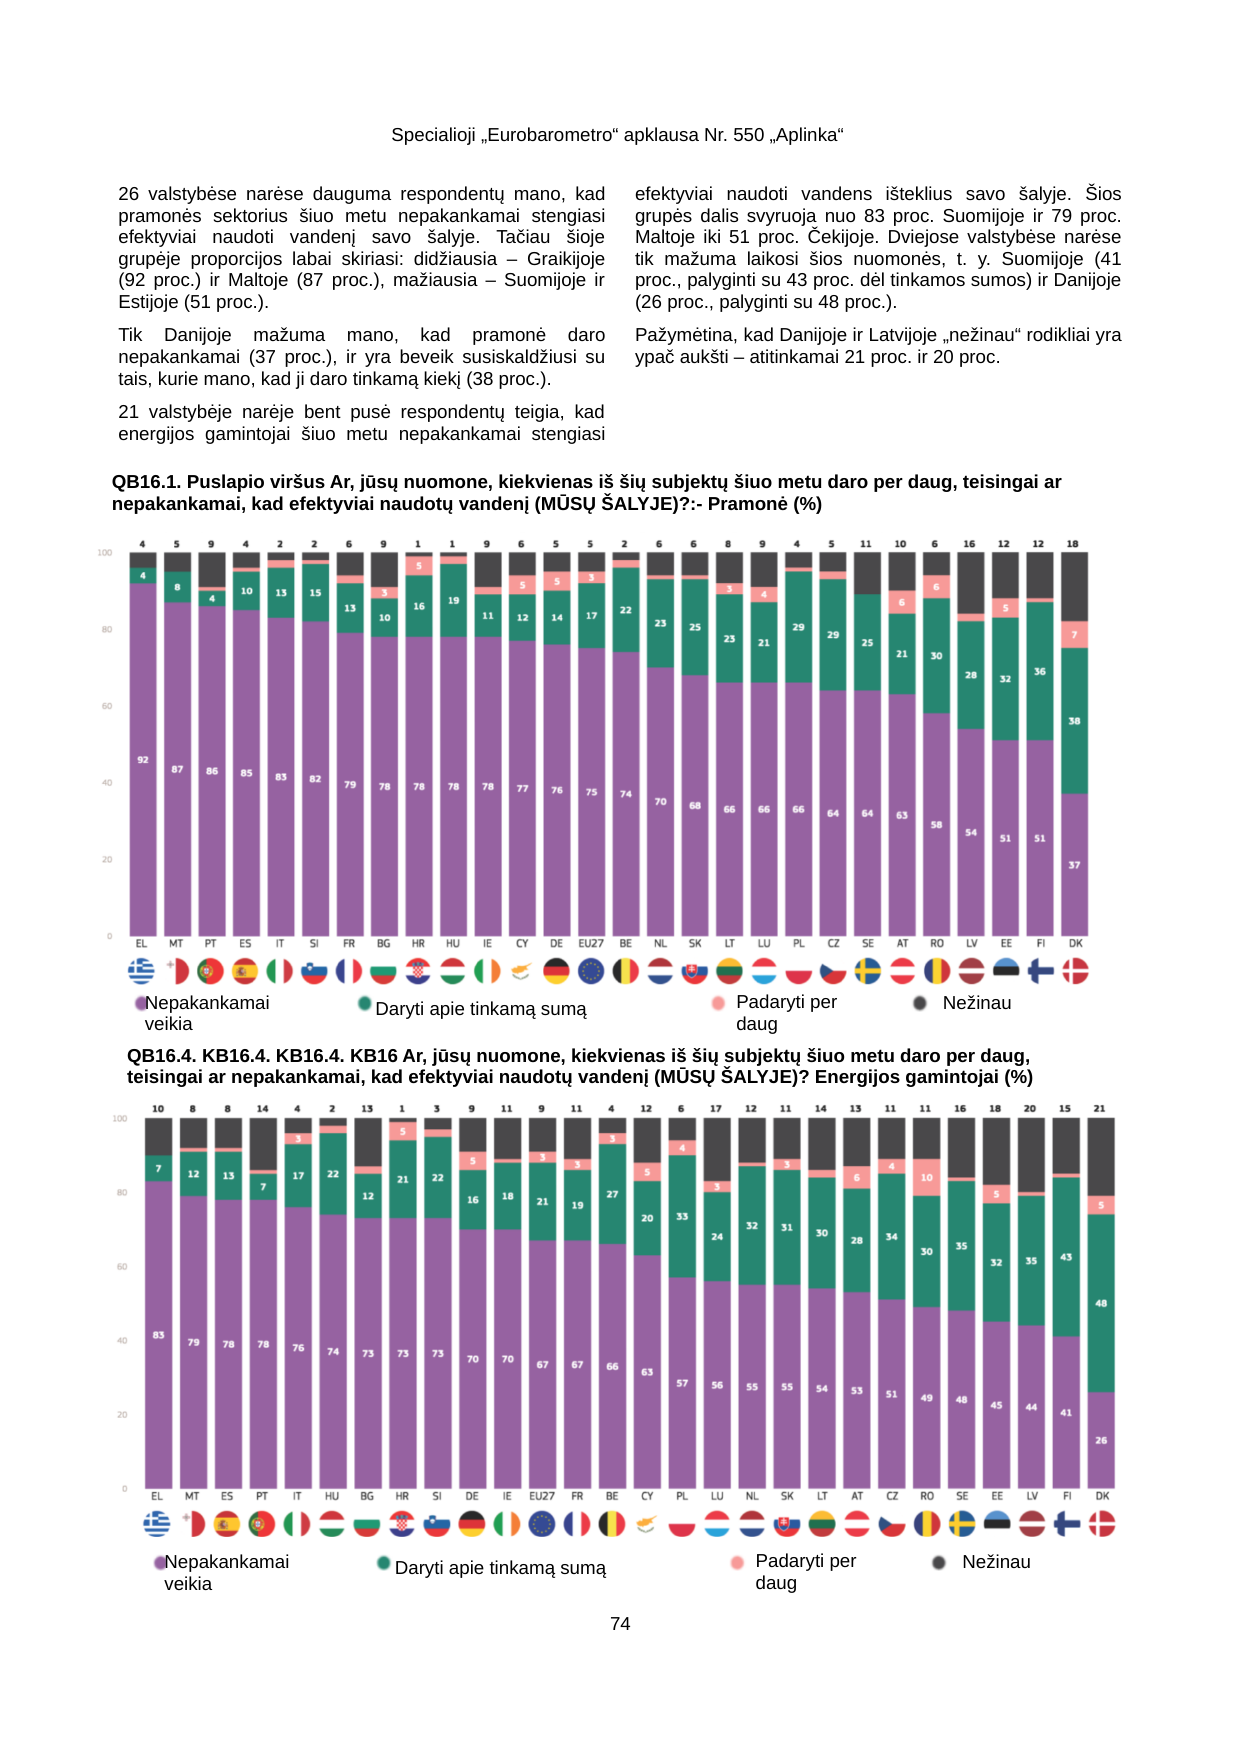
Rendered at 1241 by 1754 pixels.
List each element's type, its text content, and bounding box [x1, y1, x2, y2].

text 26 valstybėse narėse dauguma respondentų mano, kad pramonės sektorius šiuo metu nepakankamai stengiasi efektyviai naudoti vandenį savo šalyje. Tačiau šioje grupėje proporcijos labai skiriasi: didžiausia – Graikijoje (92 proc.) ir Maltoje (87 proc.), mažiausia – Suomijoje ir Estijoje (51 proc.). [118, 183, 605, 312]
picture [101, 1098, 1123, 1537]
picture [144, 1552, 948, 1576]
text 21 valstybėje narėje bent pusė respondentų teigia, kad energijos gamintojai šiuo metu nepakankamai stengiasi [118, 401, 605, 444]
text efektyviai naudoti vandens išteklius savo šalyje. Šios grupės dalis svyruoja nuo 83 proc. Suomijoje ir 79 proc. Maltoje iki 51 proc. Čekijoje. Dviejose valstybėse narėse tik mažuma laikosi šios nuomonės, t. y. Suomijoje (41 proc., palyginti su 43 proc. dėl tinkamos sumos) ir Danijoje (26 proc., palyginti su 48 proc.). [635, 183, 1122, 312]
picture [86, 532, 1094, 1017]
text Pažymėtina, kad Danijoje ir Latvijoje „nežinau“ rodikliai yra ypač aukšti – atitinkamai 21 proc. ir 20 proc. [635, 324, 1122, 367]
text Tik Danijoje mažuma mano, kad pramonė daro nepakankamai (37 proc.), ir yra beveik susiskaldžiusi su tais, kurie mano, kad ji daro tinkamą kiekį (38 proc.). [118, 324, 605, 389]
